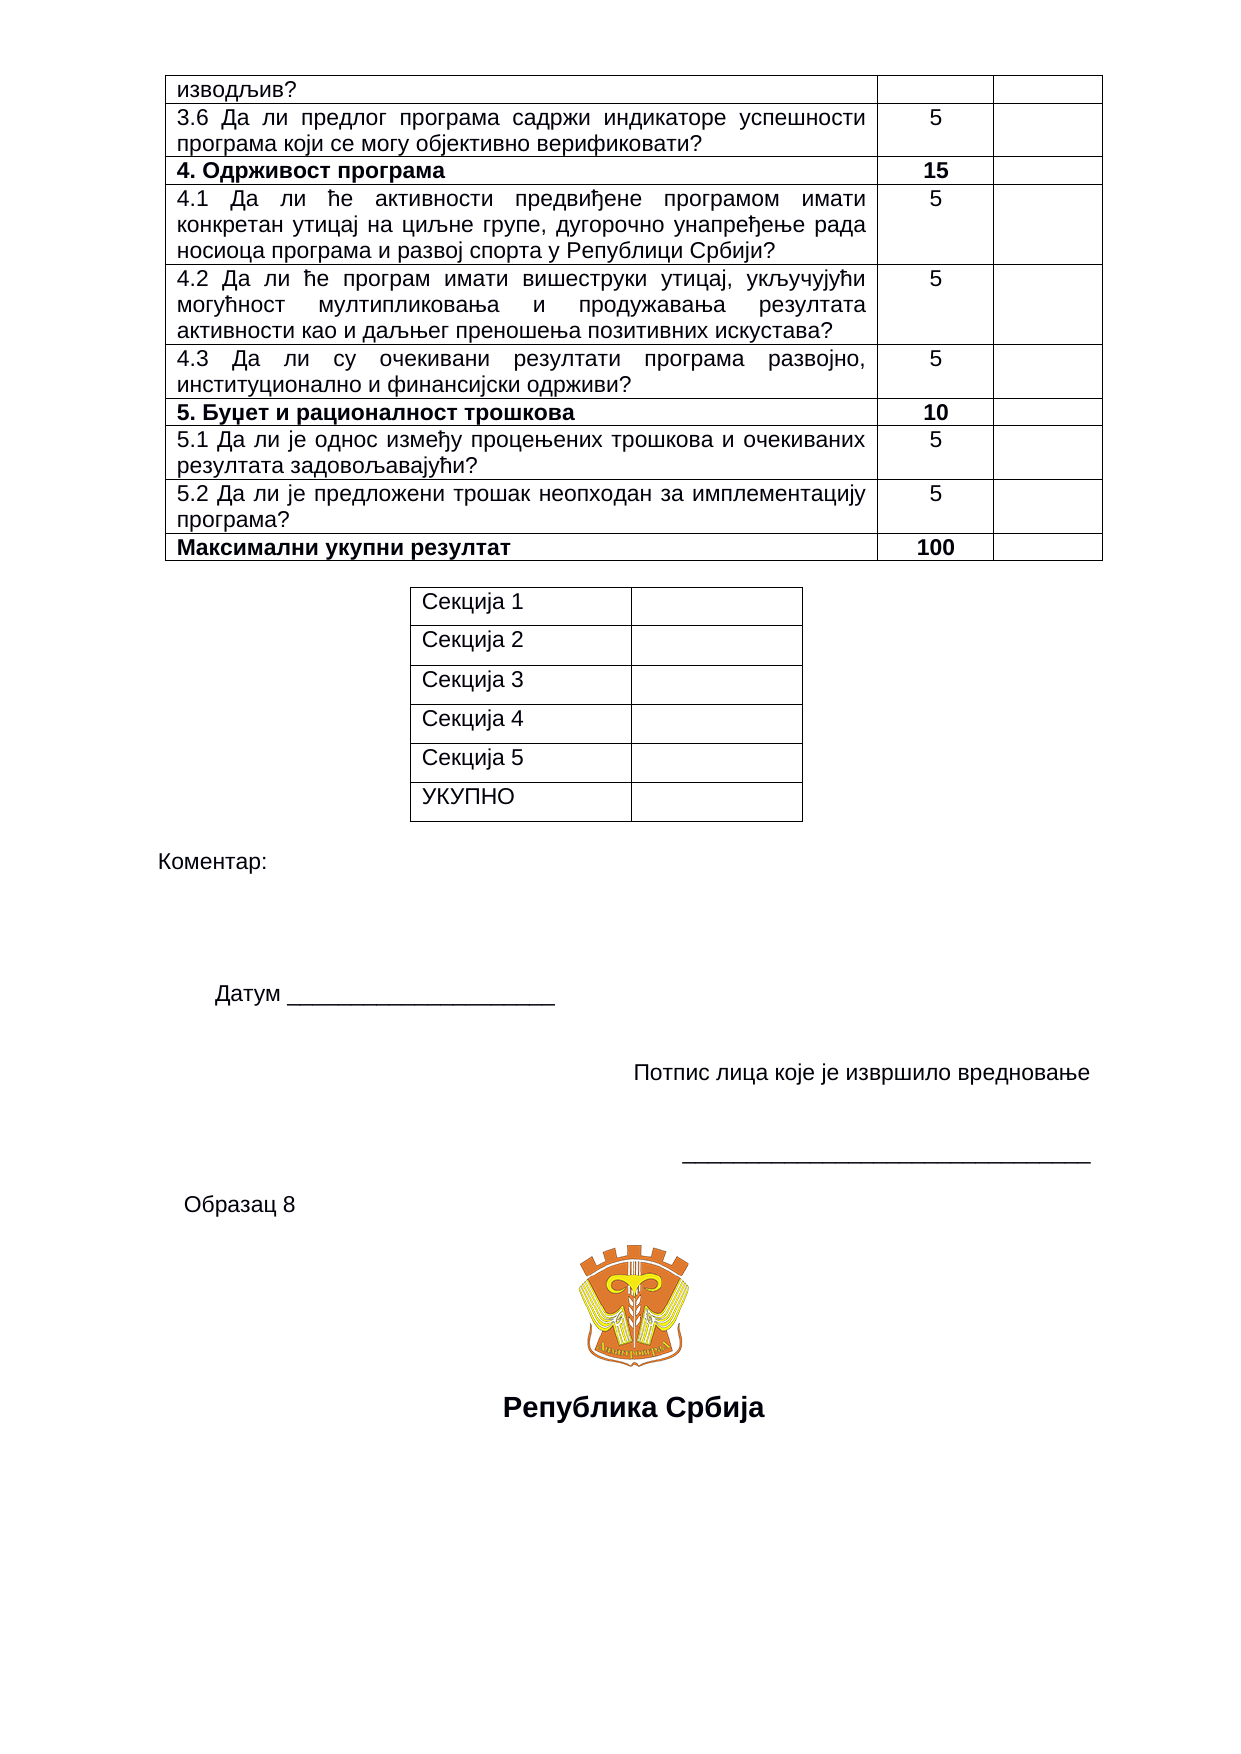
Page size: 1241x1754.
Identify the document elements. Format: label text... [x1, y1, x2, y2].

table_cell 15 [878, 157, 993, 183]
table_cell [878, 76, 993, 102]
table_cell Секција 4 [411, 705, 631, 743]
table_header [632, 588, 802, 625]
table_cell Секција 2 [411, 626, 631, 664]
text Образац 8 [177, 1191, 1040, 1217]
table_cell 5.1 Да ли је однос између процењених трошкова и очекиваних резултата задовољавајући? [166, 426, 877, 479]
table_cell Секција 3 [411, 666, 631, 703]
table_cell [994, 534, 1102, 560]
table_cell 5 [878, 480, 993, 532]
table_cell [994, 345, 1102, 397]
table_cell [994, 265, 1102, 344]
table_cell 100 [878, 534, 993, 560]
table_cell [632, 705, 802, 743]
table_cell 4. Одрживост програма [166, 157, 877, 183]
table_cell [994, 399, 1102, 425]
table_cell 5.2 Да ли је предложени трошак неопходан за имплементацију програма? [166, 480, 877, 532]
text ________________________________ [215, 1138, 1090, 1164]
table_cell [994, 185, 1102, 264]
text Потпис лица које је извршило вредновање [215, 1059, 1090, 1085]
table_cell 5 [878, 265, 993, 344]
table_cell 5 [878, 185, 993, 264]
table_header Секција 1 [411, 588, 631, 625]
table_cell УКУПНО [411, 783, 631, 821]
table_cell 4.2 Да ли ће програм имати вишеструки утицај, укључујући могућност мултипликовања и продужавања резултата активности као и даљњег преношења позитивних искустава? [166, 265, 877, 344]
table_cell 5. Буџет и рационалност трошкова [166, 399, 877, 425]
table_cell 4.3 Да ли су очекивани резултати програма развојно, институционално и финансијски одрживи? [166, 345, 877, 397]
table_cell [632, 626, 802, 664]
table_cell [994, 104, 1102, 156]
table_cell [994, 157, 1102, 183]
table_cell 5 [878, 345, 993, 397]
table_cell Максимални укупни резултат [166, 534, 877, 560]
table_cell изводљив? [166, 76, 877, 102]
table_cell 3.6 Да ли предлог програма садржи индикаторе успешности програма који се могу објективно верификовати? [166, 104, 877, 156]
text Коментар: [158, 848, 1090, 874]
table_cell 5 [878, 426, 993, 479]
text Република Србија [177, 1389, 1090, 1423]
table_cell [994, 76, 1102, 102]
table_cell 5 [878, 104, 993, 156]
table_cell 4.1 Да ли ће активности предвиђене програмом имати конкретан утицај на циљне групе, дугорочно унапређење рада носиоца програма и развој спорта у Републици Србији? [166, 185, 877, 264]
table_cell Секција 5 [411, 744, 631, 782]
table_cell [632, 666, 802, 703]
table_cell 10 [878, 399, 993, 425]
table_cell [994, 426, 1102, 479]
table_cell [994, 480, 1102, 532]
text Датум _____________________ [215, 980, 1040, 1006]
table_cell [632, 783, 802, 821]
table_cell [632, 744, 802, 782]
